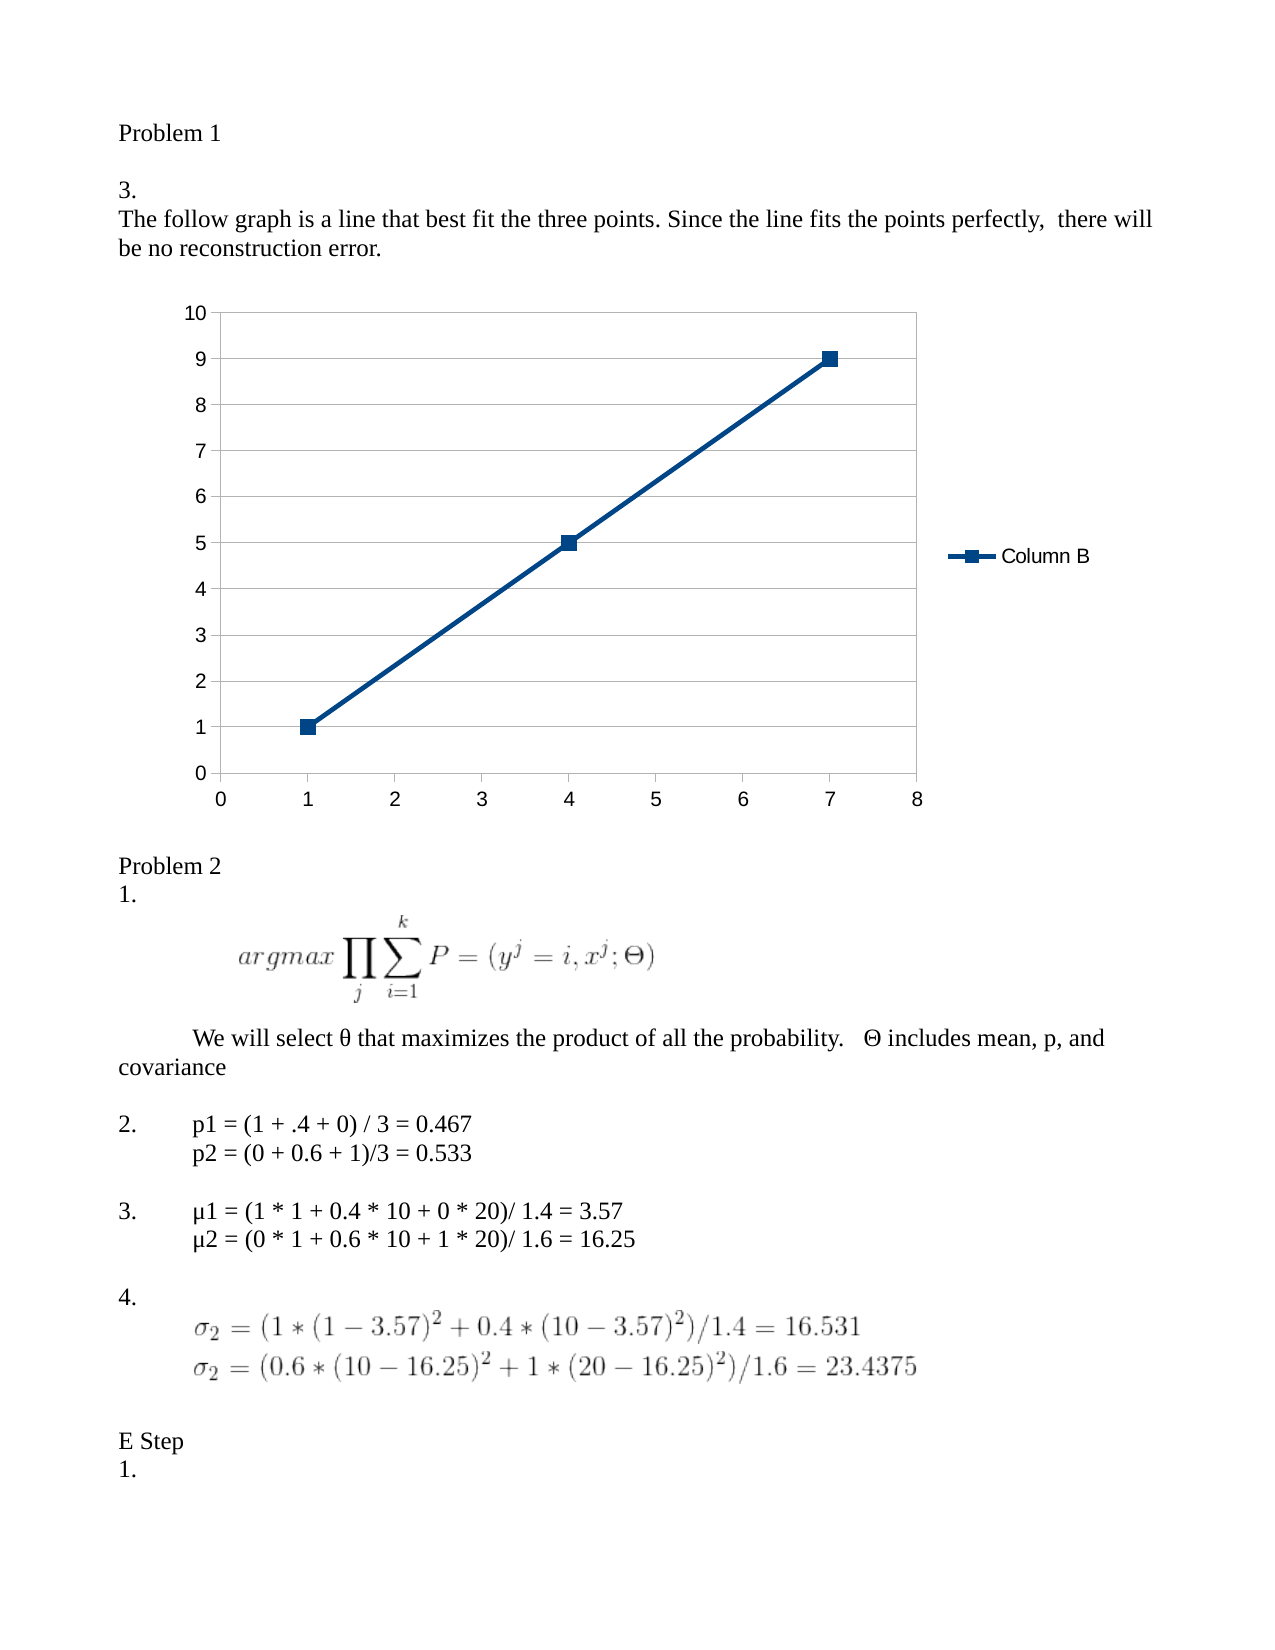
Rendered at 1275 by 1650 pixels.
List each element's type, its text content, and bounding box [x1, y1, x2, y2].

text The follow graph is a line that best fit the three points. Since the line fits the points perfectly, there will be no reconstruction error. [118, 204, 1157, 262]
text 1. [118, 1454, 1157, 1483]
text E Step [118, 1426, 1157, 1454]
text 4. [118, 1282, 1157, 1311]
text μ2 = (0 * 1 + 0.6 * 10 + 1 * 20)/ 1.6 = 16.25 [118, 1224, 1157, 1253]
text We will select θ that maximizes the product of all the probability. Θ includes mean, p, and covariance [118, 1023, 1157, 1081]
picture [238, 915, 655, 1003]
text Problem 2 [118, 851, 1157, 879]
text 1. [118, 879, 1157, 908]
text 3. μ1 = (1 * 1 + 0.4 * 10 + 0 * 20)/ 1.4 = 3.57 [118, 1196, 1157, 1224]
text 3. [118, 176, 1157, 204]
text Problem 1 [118, 118, 1157, 147]
picture [193, 1351, 918, 1384]
picture [194, 1310, 860, 1344]
text p2 = (0 + 0.6 + 1)/3 = 0.533 [118, 1138, 1157, 1167]
text 2. p1 = (1 + .4 + 0) / 3 = 0.467 [118, 1109, 1157, 1138]
